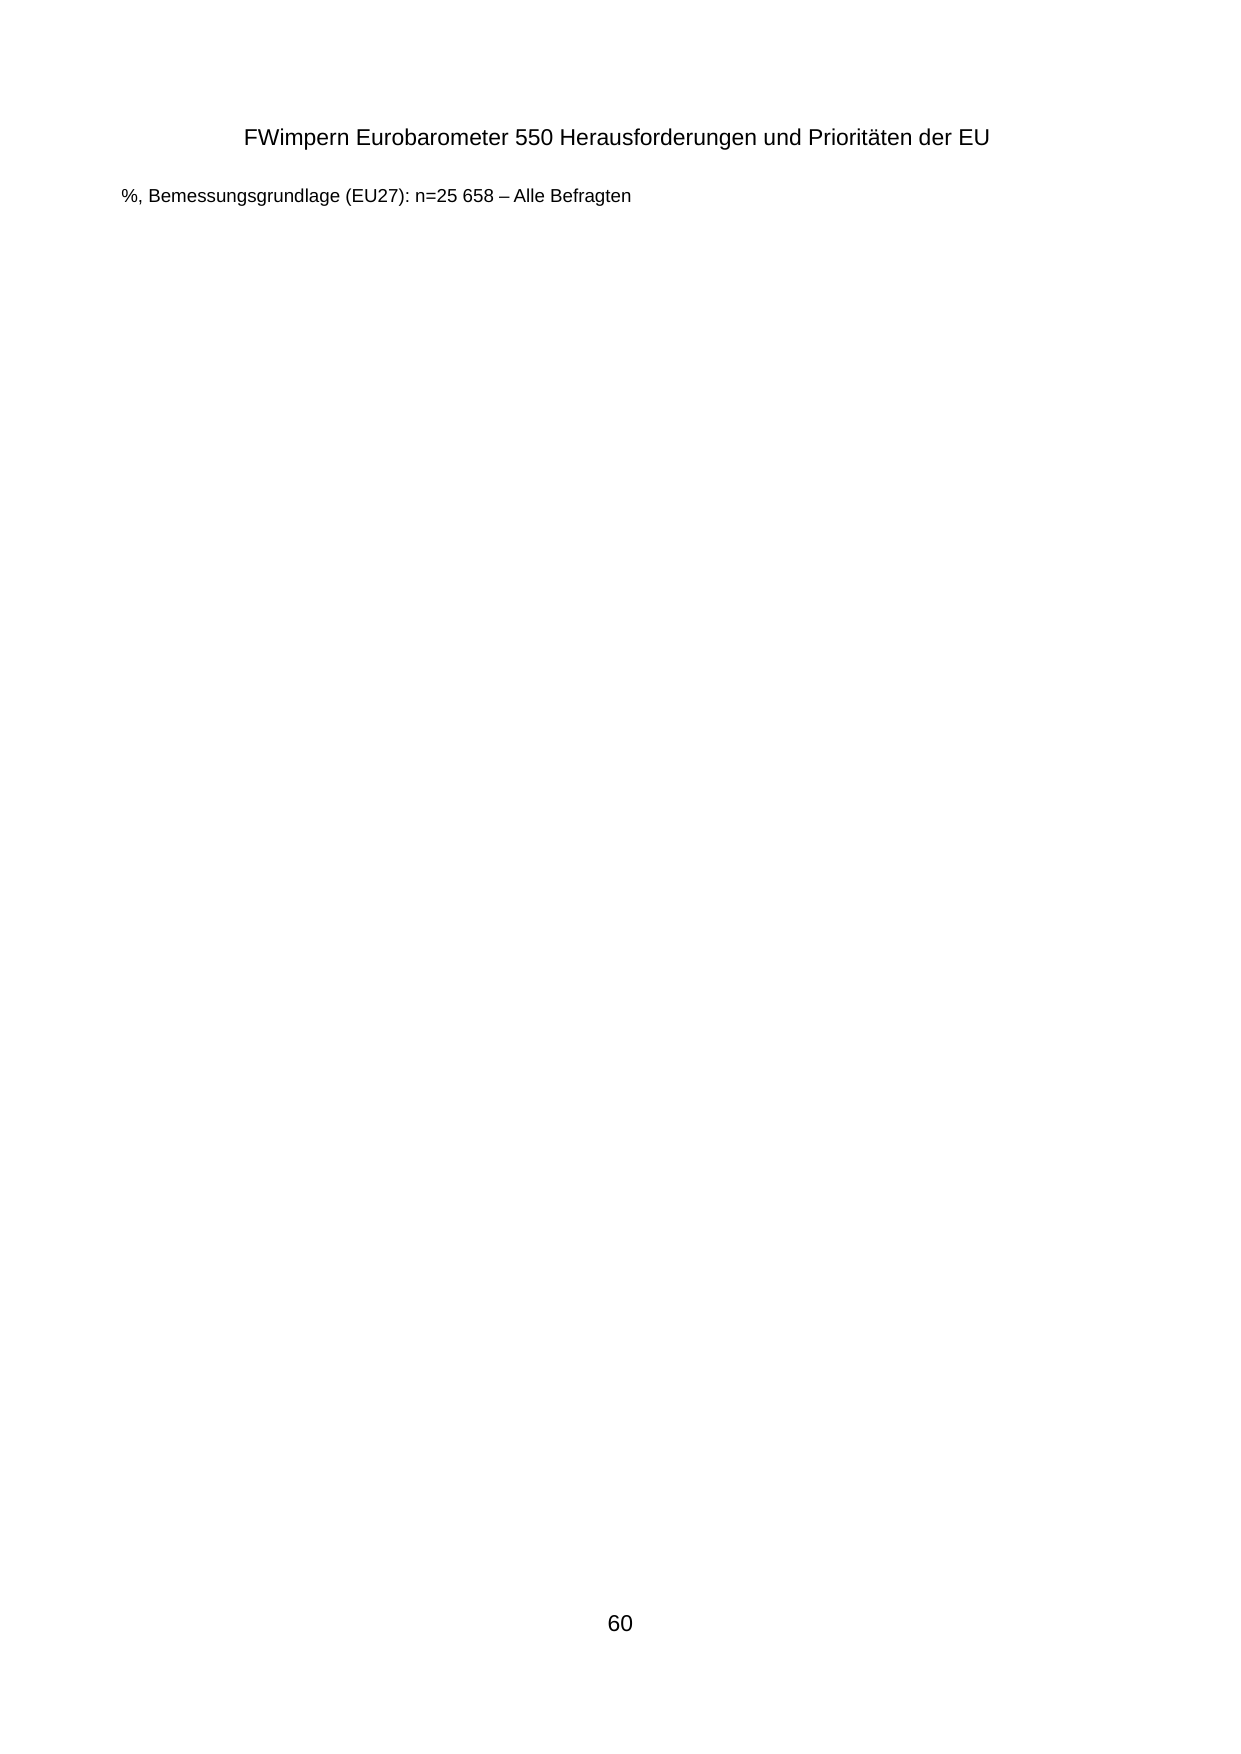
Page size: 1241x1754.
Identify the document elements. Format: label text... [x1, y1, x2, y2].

table_cell %, Bemessungsgrundlage (EU27): n=25 658 – Alle Befragten [118, 180, 1122, 212]
